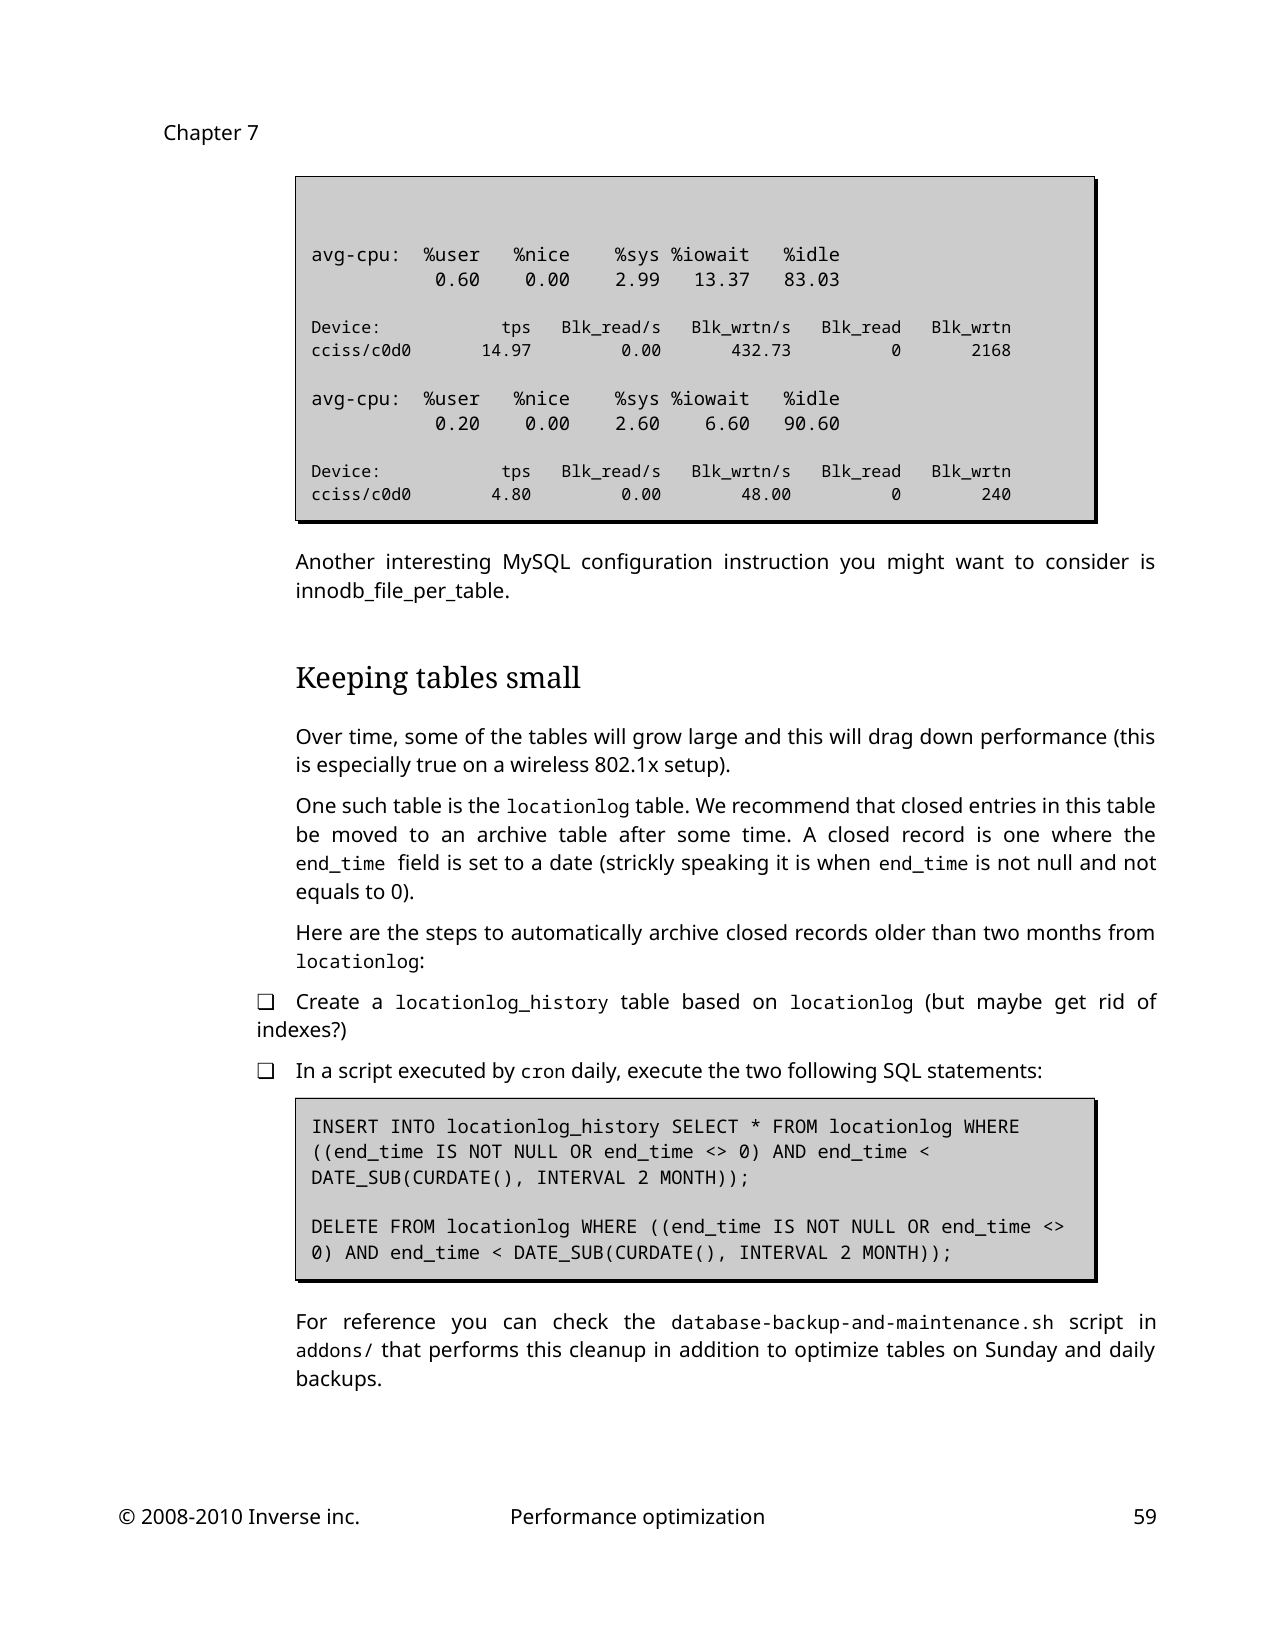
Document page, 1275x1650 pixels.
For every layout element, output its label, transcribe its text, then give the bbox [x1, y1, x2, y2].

text DELETE FROM locationlog WHERE ((end_time IS NOT NULL OR end_time <> 0) AND end_time < DATE_SUB(CURDATE(), INTERVAL 2 MONTH)); [296, 1198, 1094, 1279]
list ❏ Create a locationlog_history table based on locationlog (but maybe get rid of indexes?) [256, 987, 1157, 1044]
text INSERT INTO locationlog_history SELECT * FROM locationlog WHERE ((end_time IS NOT NULL OR end_time <> 0) AND end_time < DATE_SUB(CURDATE(), INTERVAL 2 MONTH)); [296, 1099, 1094, 1190]
text Another interesting MySQL configuration instruction you might want to consider is innodb_file_per_table. [295, 547, 1157, 604]
list ❏ In a script executed by cron daily, execute the two following SQL statements: [256, 1056, 1157, 1085]
subtitle Keeping tables small [295, 658, 1157, 697]
text Over time, some of the tables will grow large and this will drag down performance (this is especially true on a wireless 802.1x setup). [295, 722, 1157, 779]
text Device: tps Blk_read/s Blk_wrtn/s Blk_read Blk_wrtn cciss/c0d0 4.80 0.00 48.00 0 240 [296, 444, 1094, 520]
text Here are the steps to automatically archive closed records older than two months from locationlog: [295, 918, 1157, 974]
text One such table is the locationlog table. We recommend that closed entries in this table be moved to an archive table after some time. A closed record is one where the end_time field is set to a date (strickly speaking it is when end_time is not null and not equals to 0). [295, 791, 1157, 905]
text avg-cpu: %user %nice %sys %iowait %idle 0.60 0.00 2.99 13.37 83.03 [296, 225, 1094, 292]
text For reference you can check the database-backup-and-maintenance.sh script in addons/ that performs this cleanup in addition to optimize tables on Sunday and daily backups. [295, 1307, 1157, 1392]
text avg-cpu: %user %nice %sys %iowait %idle 0.20 0.00 2.60 6.60 90.60 [296, 369, 1094, 436]
text Device: tps Blk_read/s Blk_wrtn/s Blk_read Blk_wrtn cciss/c0d0 14.97 0.00 432.73 0 2168 [296, 300, 1094, 361]
